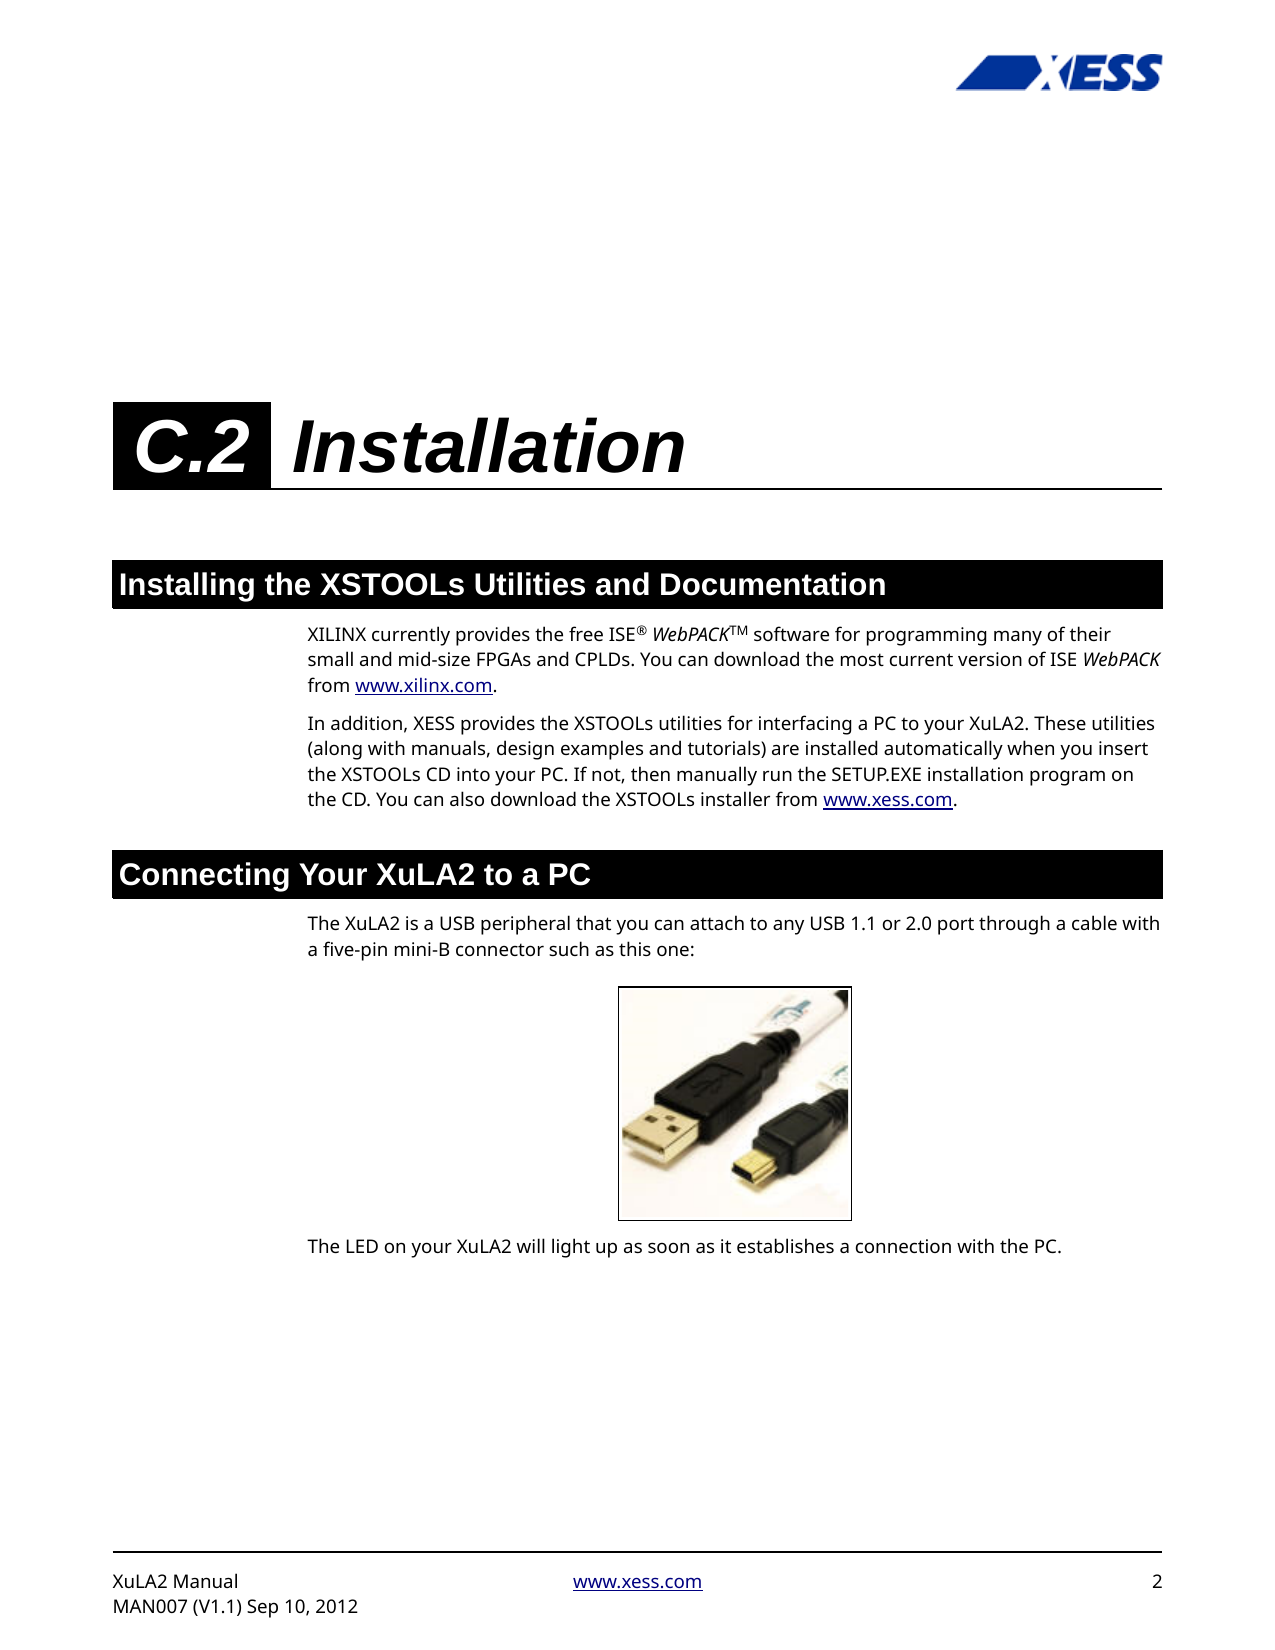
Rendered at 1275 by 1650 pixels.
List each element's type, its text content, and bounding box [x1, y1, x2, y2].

subtitle Installing the XSTOOLs Utilities and Documentation [114, 561, 1162, 608]
picture [621, 990, 849, 1217]
text XILINX currently provides the free ISE® WebPACKTM software for programming many of their small and mid-size FPGAs and CPLDs. You can download the most current version of ISE WebPACK from www.xilinx.com. [307, 621, 1162, 698]
subtitle Connecting Your XuLA2 to a PC [114, 851, 1162, 898]
text The XuLA2 is a USB peripheral that you can attach to any USB 1.1 or 2.0 port through a cable with a five-pin mini-B connector such as this one: [307, 910, 1162, 961]
picture [955, 54, 1163, 91]
text In addition, XESS provides the XSTOOLs utilities for interfacing a PC to your XuLA2. These utilities (along with manuals, design examples and tutorials) are installed automatically when you insert the XSTOOLs CD into your PC. If not, then manually run the SETUP.EXE installation program on the CD. You can also download the XSTOOLs installer from www.xess.com. [307, 710, 1162, 812]
text The LED on your XuLA2 will light up as soon as it establishes a connection with the PC. [307, 1233, 1162, 1259]
subtitle Installation [271, 402, 1162, 488]
